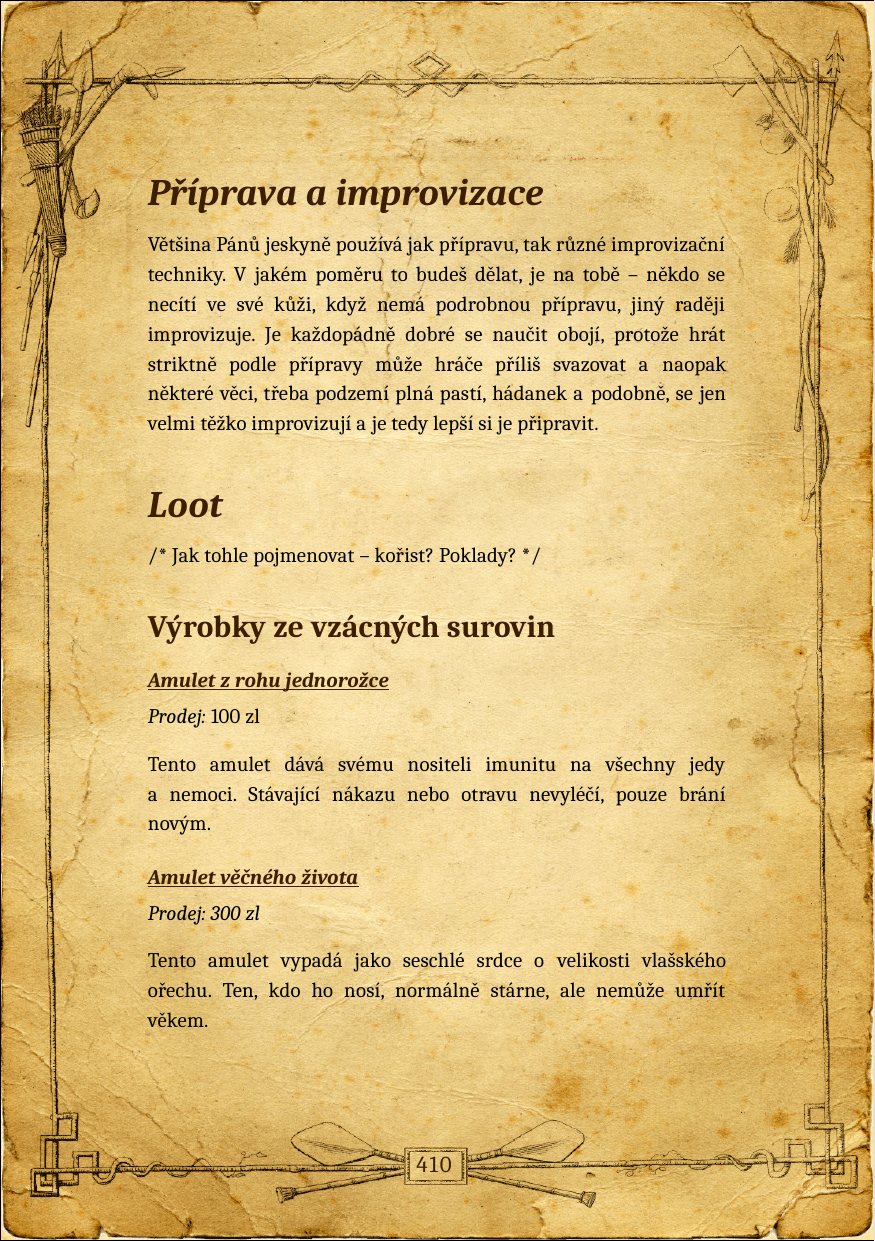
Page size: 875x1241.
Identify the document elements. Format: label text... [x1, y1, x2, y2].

subtitle Amulet věčného života [148, 866, 726, 889]
subtitle Příprava a⁠ improvizace [148, 172, 726, 215]
text Prodej: 300 zl [148, 901, 726, 925]
text Tento amulet dává svému nositeli imunitu na všechny jedy a⁠ nemoci. Stávající nákazu nebo otravu nevyléčí, pouze brání novým. [148, 752, 726, 836]
picture [1, 1, 874, 1240]
text Tento amulet vypadá jako seschlé srdce o⁠ velikosti vlašského ořechu. Ten, kdo ho nosí, normálně stárne, ale nemůže umřít věkem. [148, 949, 726, 1033]
text /* Jak tohle pojmenovat – kořist? Poklady? */ [148, 544, 726, 568]
text Většina Pánů jeskyně používá jak přípravu, tak různé improvizační techniky. V⁠ jakém poměru to budeš dělat, je na tobě – někdo se necítí ve své kůži, když nemá podrobnou přípravu, jiný raději improvizuje. Je každopádně dobré se naučit obojí, protože hrát striktně podle přípravy může hráče příliš svazovat a⁠ naopak některé věci, třeba podzemí plná pastí, hádanek a⁠ podobně, se jen velmi těžko improvizují a⁠ je tedy lepší si je připravit. [148, 233, 726, 436]
subtitle Výrobky ze vzácných surovin [148, 609, 726, 645]
text Prodej: 100 zl [148, 705, 726, 729]
subtitle Loot [148, 483, 726, 526]
subtitle Amulet z⁠ rohu jednorožce [148, 669, 726, 693]
